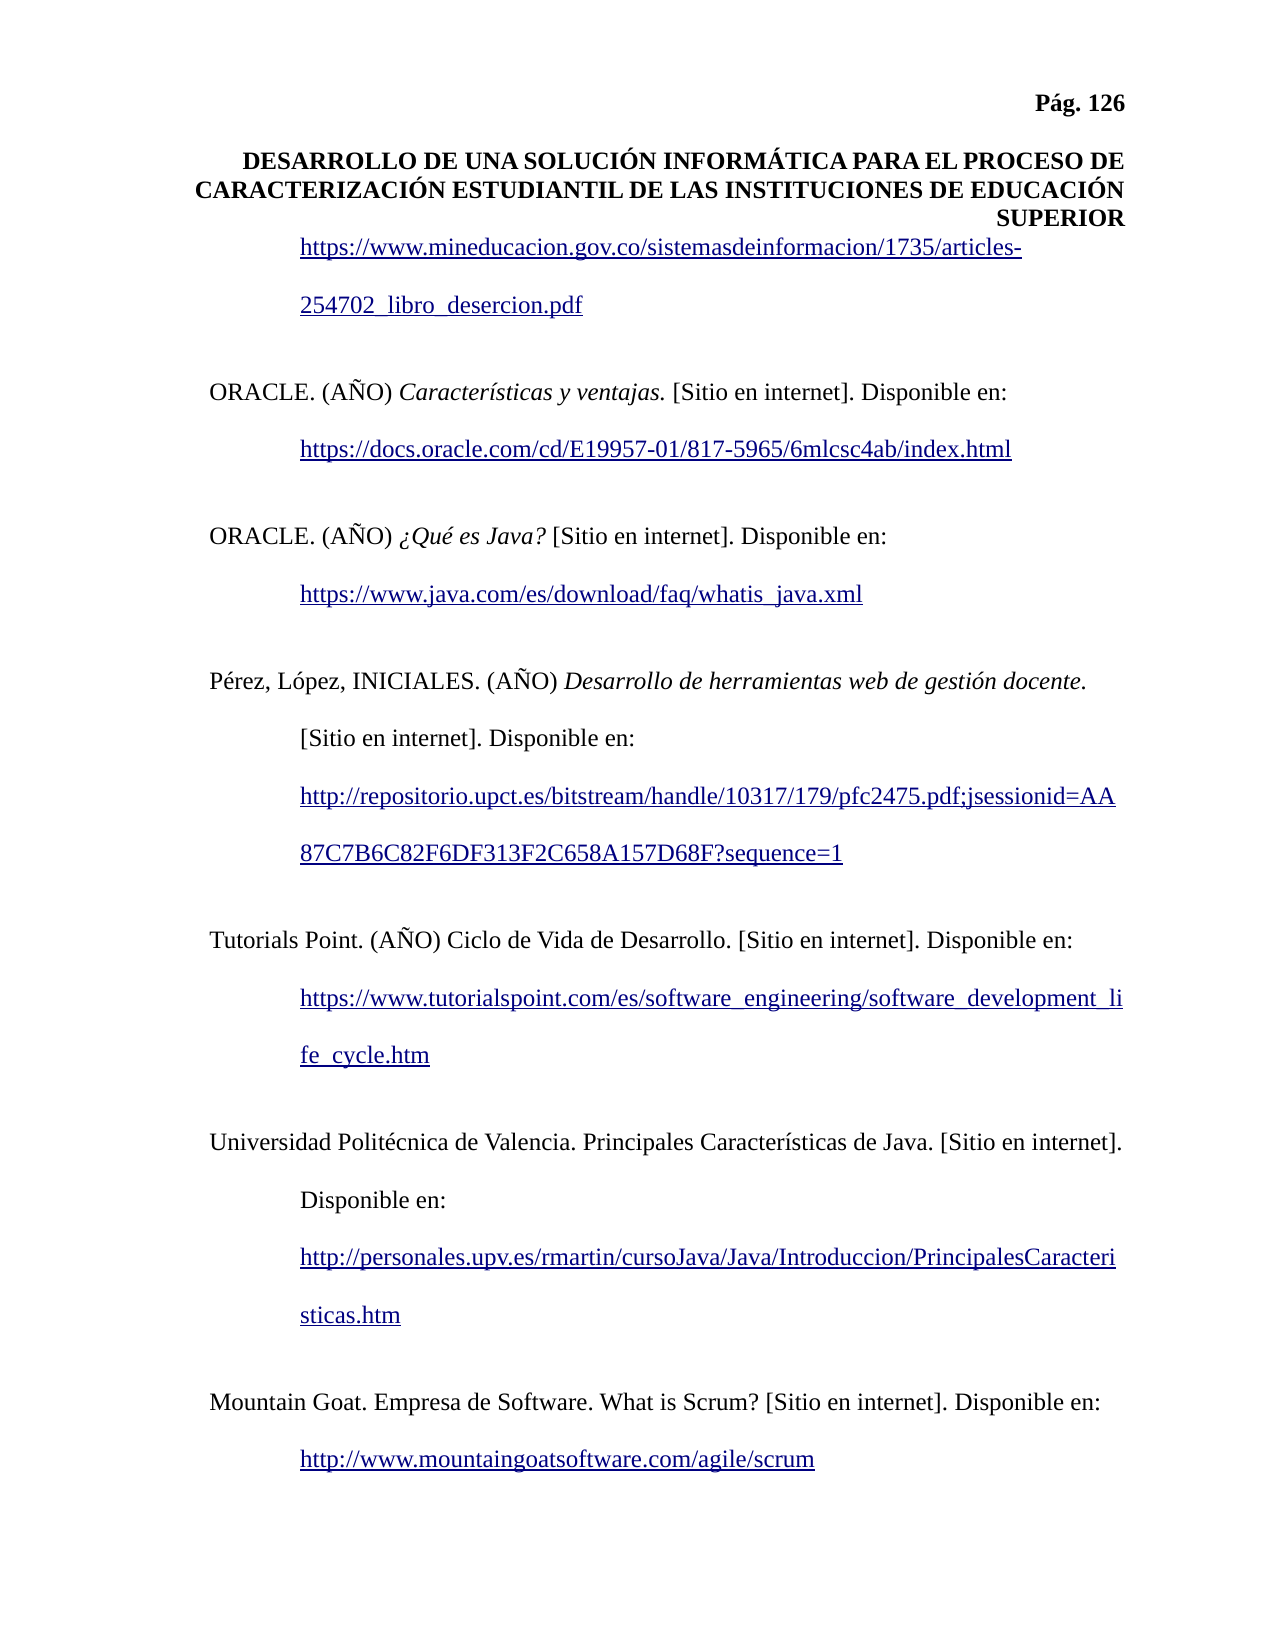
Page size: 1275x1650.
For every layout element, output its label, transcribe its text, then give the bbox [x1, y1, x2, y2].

text https://www.mineducacion.gov.co/sistemasdeinformacion/1735/articles-254702_libro_desercion.pdf [209, 232, 1125, 318]
text ORACLE. (AÑO) Características y ventajas. [Sitio en internet]. Disponible en: https://docs.oracle.com/cd/E19957-01/817-5965/6mlcsc4ab/index.html [209, 377, 1125, 463]
text Pérez, López, INICIALES. (AÑO) Desarrollo de herramientas web de gestión docente. [Sitio en internet]. Disponible en: http://repositorio.upct.es/bitstream/handle/10317/179/pfc2475.pdf;jsessionid=AA87C7B6C82F6DF313F2C658A157D68F?sequence=1 [209, 666, 1125, 867]
text Universidad Politécnica de Valencia. Principales Características de Java. [Sitio en internet]. Disponible en: http://personales.upv.es/rmartin/cursoJava/Java/Introduccion/PrincipalesCaracteristicas.htm [209, 1127, 1125, 1328]
text ORACLE. (AÑO) ¿Qué es Java? [Sitio en internet]. Disponible en: https://www.java.com/es/download/faq/whatis_java.xml [209, 521, 1125, 607]
text Tutorials Point. (AÑO) Ciclo de Vida de Desarrollo. [Sitio en internet]. Disponible en: https://www.tutorialspoint.com/es/software_engineering/software_development_life_cycle.htm [209, 925, 1125, 1069]
text Mountain Goat. Empresa de Software. What is Scrum? [Sitio en internet]. Disponible en: http://www.mountaingoatsoftware.com/agile/scrum [209, 1387, 1125, 1473]
